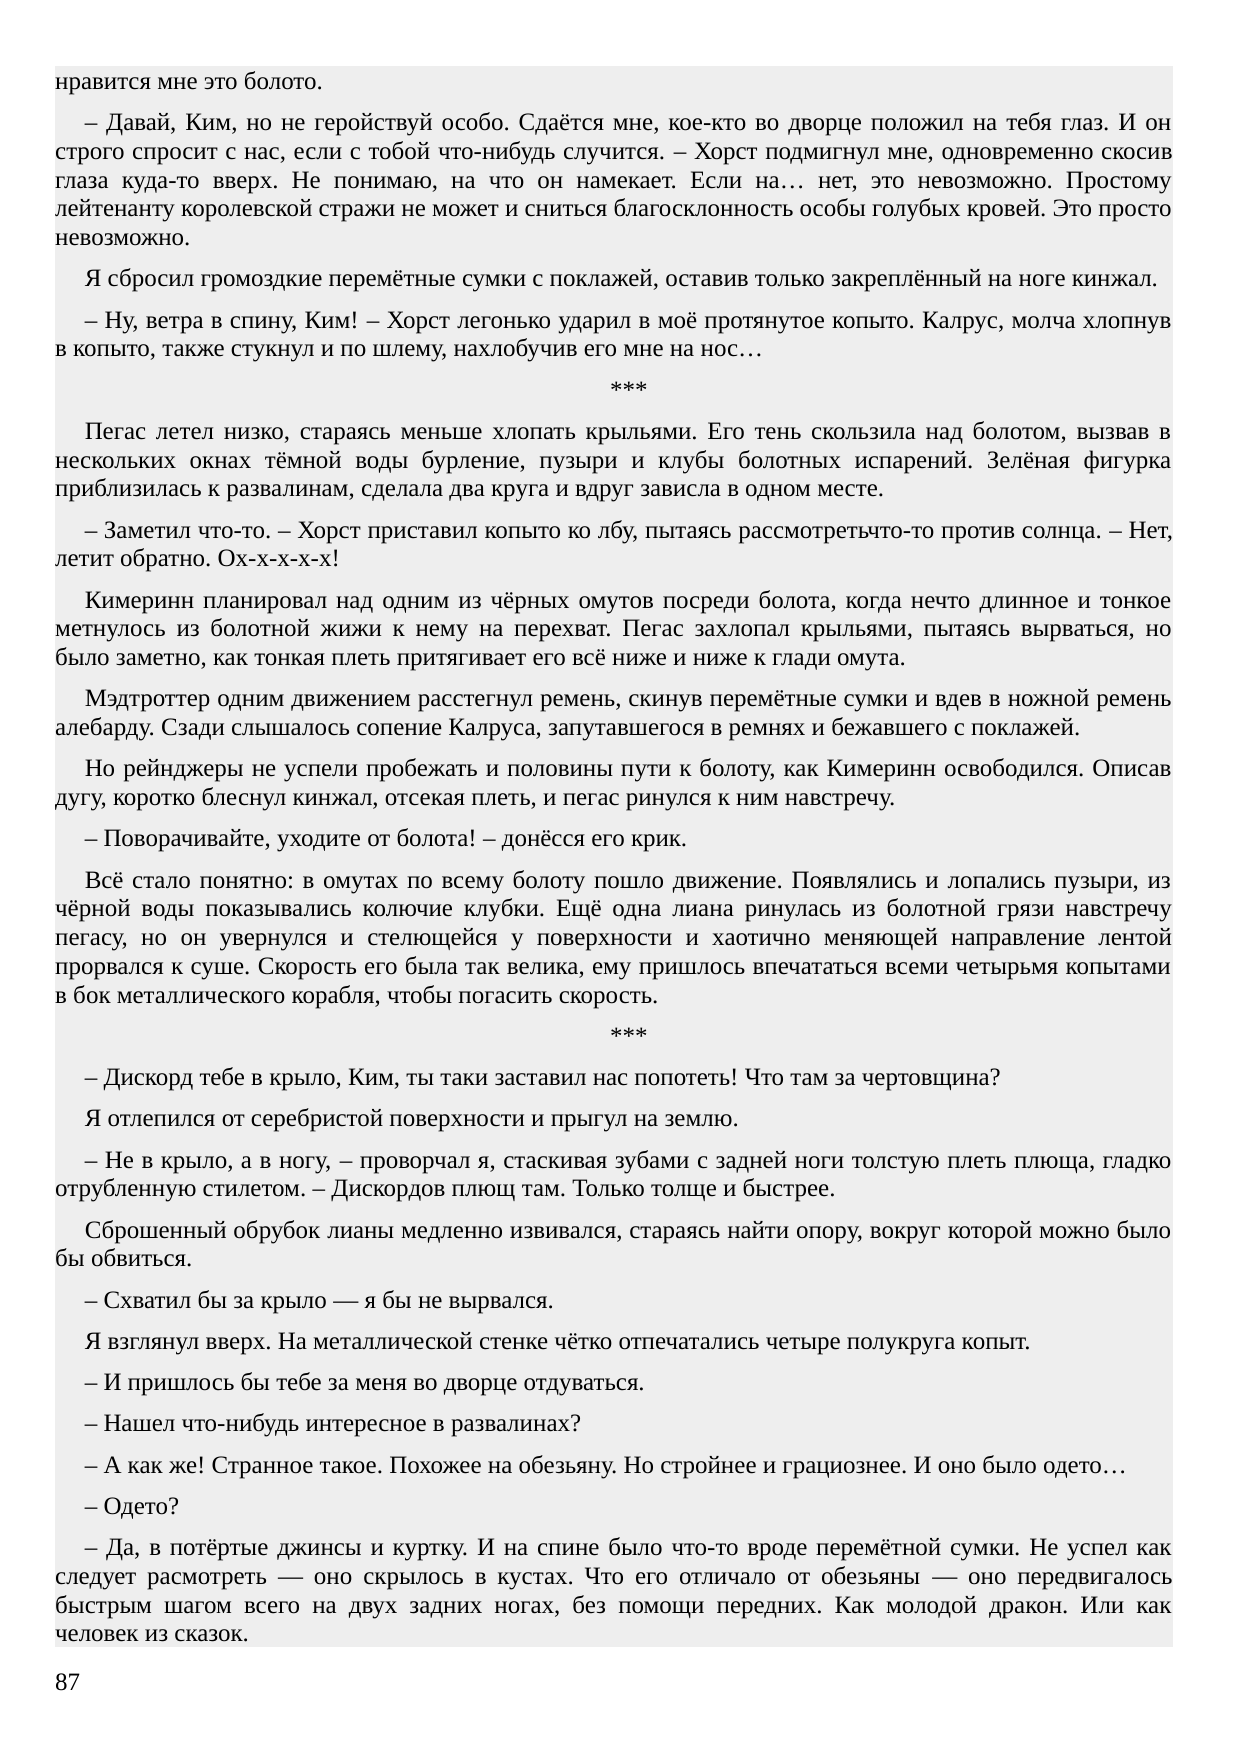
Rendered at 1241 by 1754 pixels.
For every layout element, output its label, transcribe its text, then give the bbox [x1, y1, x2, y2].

text – Схватил бы за крыло — я бы не вырвался. [55, 1285, 1173, 1313]
text – Да, в потёртые джинсы и куртку. И на спине было что-то вроде перемётной сумки. Не успел как следует расмотреть — оно скрылось в кустах. Что его отличало от обезьяны — оно передвигалось быстрым шагом всего на двух задних ногах, без помощи передних. Как молодой дракон. Или как человек из сказок. [55, 1532, 1173, 1647]
text Мэдтроттер одним движением расстегнул ремень, скинув перемётные сумки и вдев в ножной ремень алебарду. Сзади слышалось сопение Калруса, запутавшегося в ремнях и бежавшего с поклажей. [55, 683, 1173, 741]
text Я взглянул вверх. На металлической стенке чётко отпечатались четыре полукруга копыт. [55, 1326, 1173, 1355]
text нравится мне это болото. [55, 66, 1173, 95]
text – И пришлось бы тебе за меня во дворце отдуваться. [55, 1367, 1173, 1396]
text Но рейнджеры не успели пробежать и половины пути к болоту, как Кимеринн освободился. Описав дугу, коротко блеснул кинжал, отсекая плеть, и пегас ринулся к ним навстречу. [55, 753, 1173, 811]
text – Поворачивайте, уходите от болота! – донёсся его крик. [55, 823, 1173, 852]
text – Нашел что-нибудь интересное в развалинах? [55, 1408, 1173, 1437]
text – Ну, ветра в спину, Ким! – Хорст легонько ударил в моё протянутое копыто. Калрус, молча хлопнув в копыто, также стукнул и по шлему, нахлобучив его мне на нос… [55, 305, 1173, 362]
text – Одето? [55, 1491, 1173, 1520]
text Кимеринн планировал над одним из чёрных омутов посреди болота, когда нечто длинное и тонкое метнулось из болотной жижи к нему на перехват. Пегас захлопал крыльями, пытаясь вырваться, но было заметно, как тонкая плеть притягивает его всё ниже и ниже к глади омута. [55, 585, 1173, 671]
text – Не в крыло, а в ногу, – проворчал я, стаскивая зубами с задней ноги толстую плеть плюща, гладко отрубленную стилетом. – Дискордов плющ там. Только толще и быстрее. [55, 1145, 1173, 1202]
text – Дискорд тебе в крыло, Ким, ты таки заставил нас попотеть! Что там за чертовщина? [55, 1062, 1173, 1091]
text Пегас летел низко, стараясь меньше хлопать крыльями. Его тень скользила над болотом, вызвав в нескольких окнах тёмной воды бурление, пузыри и клубы болотных испарений. Зелёная фигурка приблизилась к развалинам, сделала два круга и вдруг зависла в одном месте. [55, 416, 1173, 502]
text – Заметил что-то. – Хорст приставил копыто ко лбу, пытаясь рассмотретьчто-то против солнца. – Нет, летит обратно. Ох-х-х-х-х! [55, 515, 1173, 572]
text *** [55, 1021, 1173, 1050]
text Я отлепился от серебристой поверхности и прыгул на землю. [55, 1103, 1173, 1132]
text Я сбросил громоздкие перемётные сумки с поклажей, оставив только закреплённый на ноге кинжал. [55, 263, 1173, 292]
text – Давай, Ким, но не геройствуй особо. Сдаётся мне, кое-кто во дворце положил на тебя глаз. И он строго спросит с нас, если с тобой что-нибудь случится. – Хорст подмигнул мне, одновременно скосив глаза куда-то вверх. Не понимаю, на что он намекает. Если на… нет, это невозможно. Простому лейтенанту королевской стражи не может и сниться благосклонность особы голубых кровей. Это просто невозможно. [55, 107, 1173, 251]
text Всё стало понятно: в омутах по всему болоту пошло движение. Появлялись и лопались пузыри, из чёрной воды показывались колючие клубки. Ещё одна лиана ринулась из болотной грязи навстречу пегасу, но он увернулся и стелющейся у поверхности и хаотично меняющей направление лентой прорвался к суше. Скорость его была так велика, ему пришлось впечататься всеми четырьмя копытами в бок металлического корабля, чтобы погасить скорость. [55, 865, 1173, 1008]
text *** [55, 375, 1173, 403]
text – А как же! Странное такое. Похожее на обезьяну. Но стройнее и грациознее. И оно было одето… [55, 1450, 1173, 1478]
text Сброшенный обрубок лианы медленно извивался, стараясь найти опору, вокруг которой можно было бы обвиться. [55, 1215, 1173, 1272]
